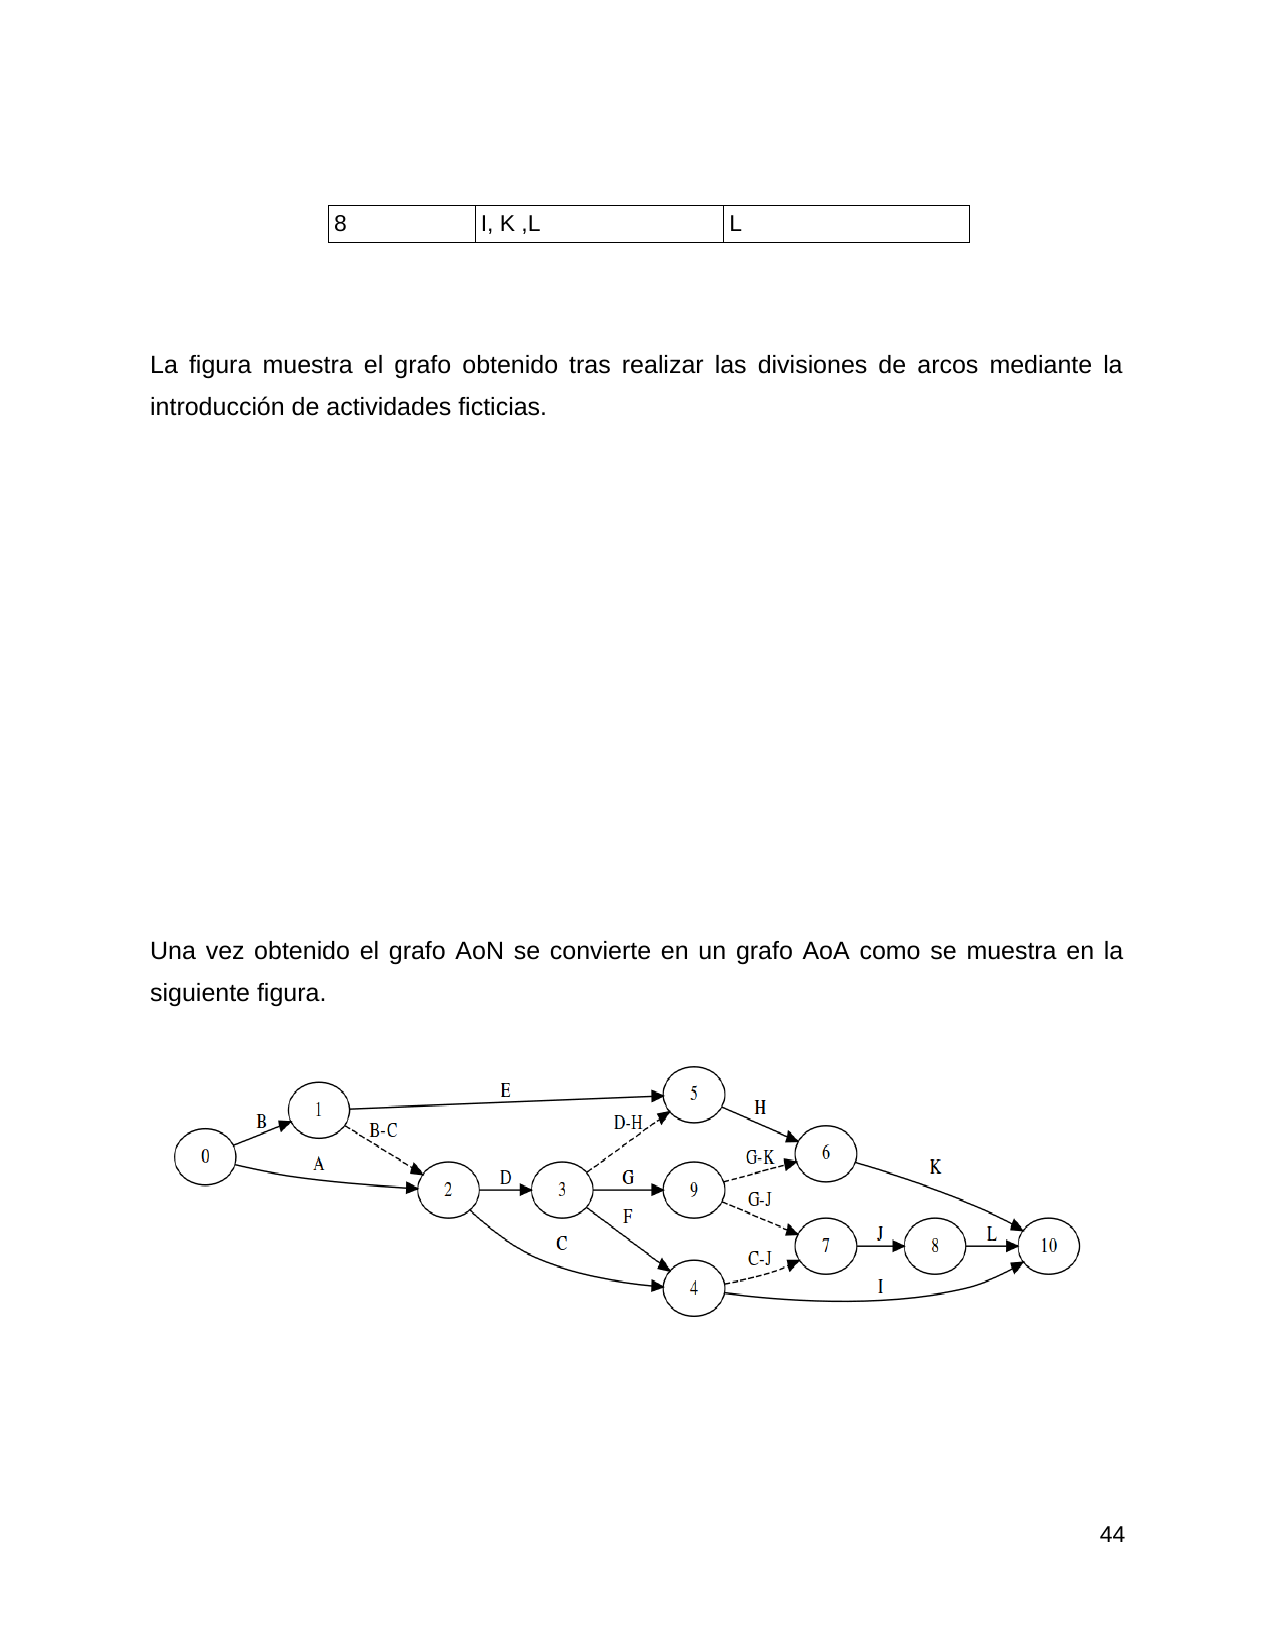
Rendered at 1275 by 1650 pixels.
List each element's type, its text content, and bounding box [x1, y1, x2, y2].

table_cell 8 [329, 206, 475, 242]
picture [155, 1033, 1120, 1331]
table_cell L [724, 206, 969, 242]
table_cell I, K ,L [476, 206, 723, 242]
text La figura muestra el grafo obtenido tras realizar las divisiones de arcos mediante la introducción de actividades ficticias. [150, 351, 1125, 421]
text Una vez obtenido el grafo AoN se convierte en un grafo AoA como se muestra en la siguiente figura. [150, 937, 1125, 1007]
